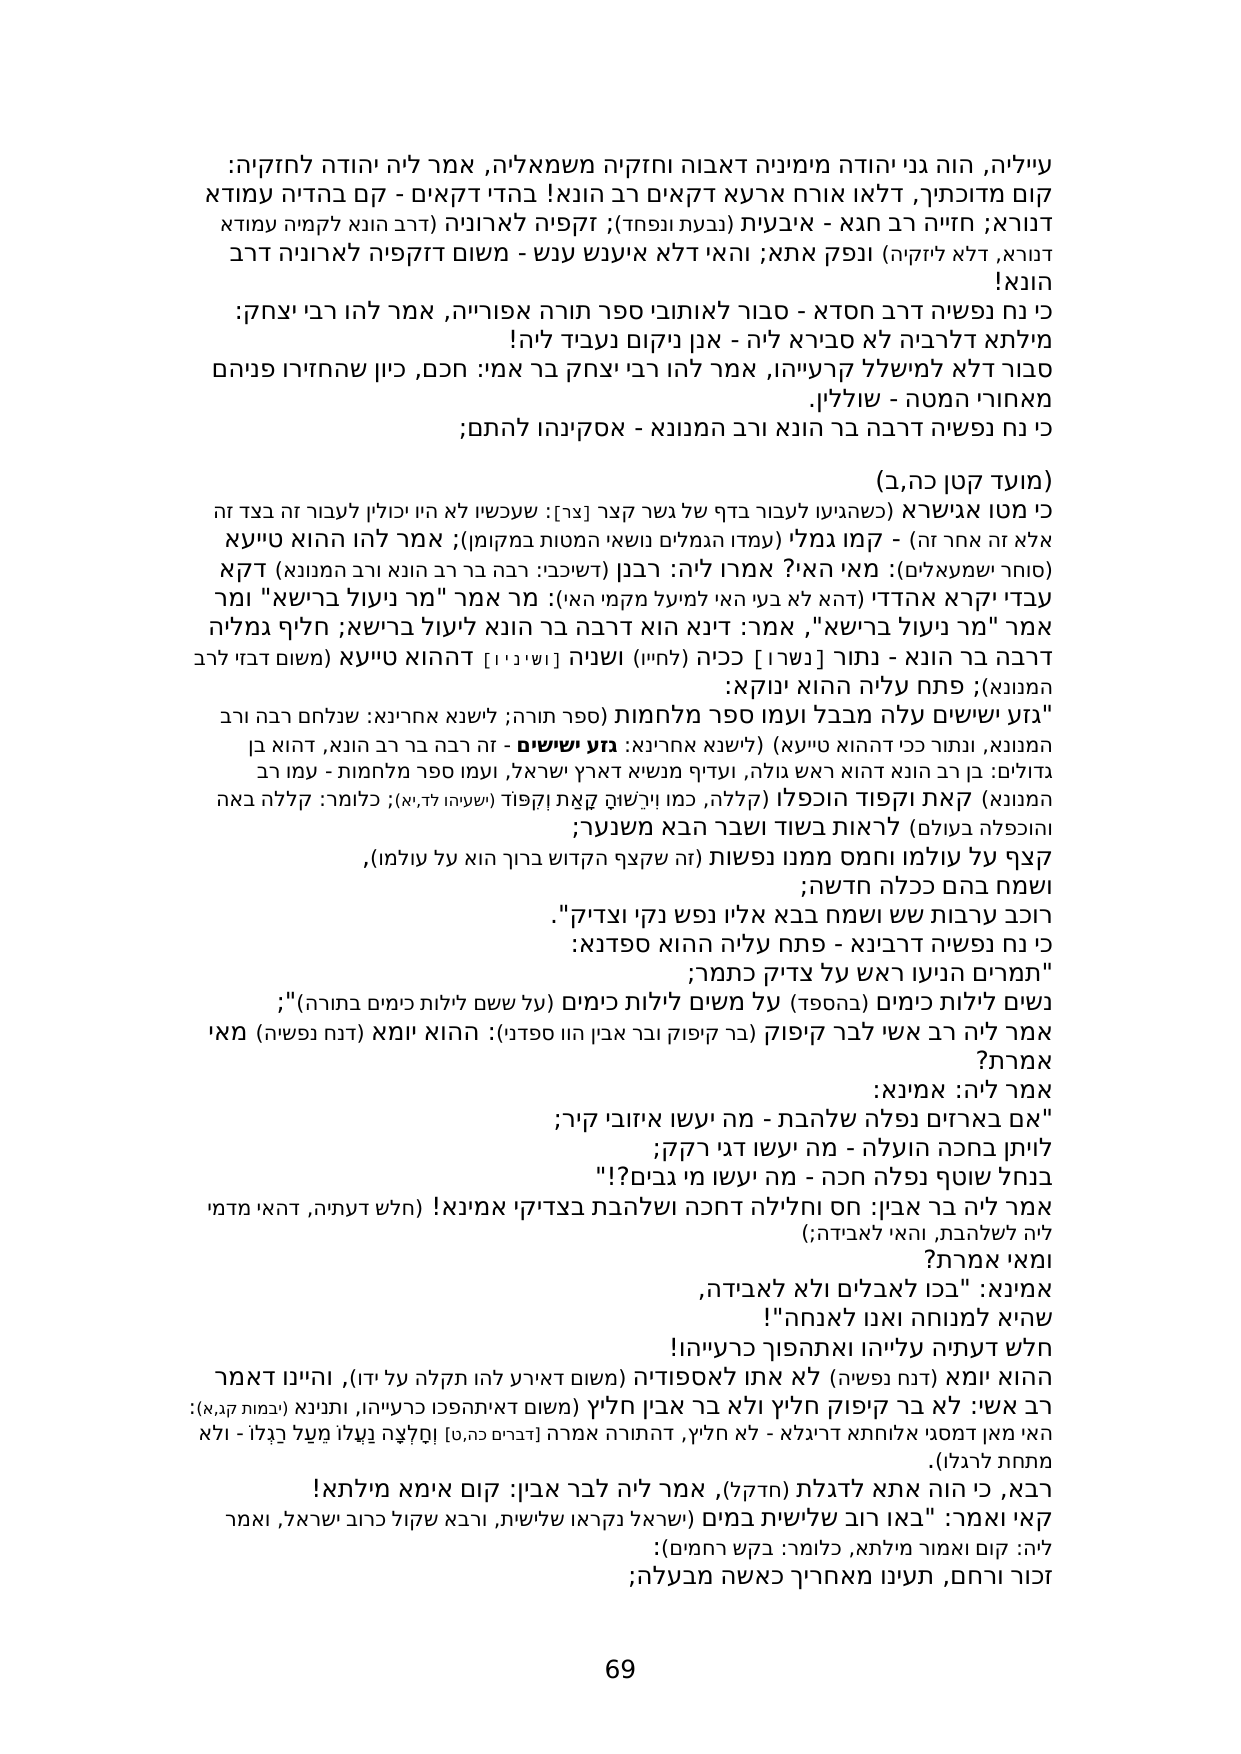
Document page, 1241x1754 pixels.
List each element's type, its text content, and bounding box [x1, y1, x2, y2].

text רבא, כי הוה אתא לדגלת (חדקל), אמר ליה לבר אבין: קום אימא מילתא! [187, 1474, 1053, 1503]
text רוכב ערבות שש ושמח בבא אליו נפש נקי וצדיק". [187, 900, 1053, 929]
text נשים לילות כימים (בהספד) על משים לילות כימים (על ששם לילות כימים בתורה)"; [187, 988, 1053, 1017]
text אמר ליה רב אשי לבר קיפוק (בר קיפוק ובר אבין הוו ספדני): ההוא יומא (דנח נפשיה) מאי אמרת? [187, 1017, 1053, 1075]
text קצף על עולמו וחמס ממנו נפשות (זה שקצף הקדוש ברוך הוא על עולמו), [187, 842, 1053, 871]
text ההוא יומא (דנח נפשיה) לא אתו לאספודיה (משום דאירע להו תקלה על ידו), והיינו דאמר רב אשי: לא בר קיפוק חליץ ולא בר אבין חליץ (משום דאיתהפכו כרעייהו, ותנינא (יבמות קג,א): האי מאן דמסגי אלוחתא דריגלא - לא חליץ, דהתורה אמרה [דברים כה,ט] וְחָלְצָה נַעֲלוֹ מֵעַל רַגְלוֹ - ולא מתחת לרגלו). [187, 1362, 1053, 1474]
text ושמח בהם ככלה חדשה; [187, 871, 1053, 900]
text בנחל שוטף נפלה חכה - מה יעשו מי גבים?!" [187, 1163, 1053, 1192]
text "גזע ישישים עלה מבבל ועמו ספר מלחמות (ספר תורה; לישנא אחרינא: שנלחם רבה ורב המנונא, ונתור ככי דההוא טייעא) (לישנא אחרינא: גזע ישישים - זה רבה בר רב הונא, דהוא בן גדולים: בן רב הונא דהוא ראש גולה, ועדיף מנשיא דארץ ישראל, ועמו ספר מלחמות - עמו רב המנונא) קאת וקפוד הוכפלו (קללה, כמו וִירֵשׁוּהָ קָאַת וְקִפּוֹד (ישעיהו לד,יא); כלומר: קללה באה והוכפלה בעולם) לראות בשוד ושבר הבא משנער; [187, 701, 1053, 842]
text "תמרים הניעו ראש על צדיק כתמר; [187, 958, 1053, 988]
text (מועד קטן כה,ב) [187, 466, 1053, 495]
text אמר ליה בר אבין: חס וחלילה דחכה ושלהבת בצדיקי אמינא! (חלש דעתיה, דהאי מדמי ליה לשלהבת, והאי לאבידה;) [187, 1192, 1053, 1245]
text קאי ואמר: "באו רוב שלישית במים (ישראל נקראו שלישית, ורבא שקול כרוב ישראל, ואמר ליה: קום ואמור מילתא, כלומר: בקש רחמים): [187, 1503, 1053, 1561]
text אמינא: "בכו לאבלים ולא לאבידה, [187, 1274, 1053, 1304]
text כי נח נפשיה דרב חסדא - סבור לאותובי ספר תורה אפורייה, אמר להו רבי יצחק: מילתא דלרביה לא סבירא ליה - אנן ניקום נעביד ליה! [187, 296, 1053, 354]
text שהיא למנוחה ואנו לאנחה"! [187, 1304, 1053, 1333]
text עייליה, הוה גני יהודה מימיניה דאבוה וחזקיה משמאליה, אמר ליה יהודה לחזקיה: קום מדוכתיך, דלאו אורח ארעא דקאים רב הונא! בהדי דקאים - קם בהדיה עמודא דנורא; חזייה רב חגא - איבעית (נבעת ונפחד); זקפיה לארוניה (דרב הונא לקמיה עמודא דנורא, דלא ליזקיה) ונפק אתא; והאי דלא איענש ענש - משום דזקפיה לארוניה דרב הונא! [187, 150, 1053, 296]
text ומאי אמרת? [187, 1245, 1053, 1274]
text סבור דלא למישלל קרעייהו, אמר להו רבי יצחק בר אמי: חכם, כיון שהחזירו פניהם מאחורי המטה - שוללין. [187, 354, 1053, 413]
text לויתן בחכה הועלה - מה יעשו דגי רקק; [187, 1133, 1053, 1163]
text זכור ורחם, תעינו מאחריך כאשה מבעלה; [187, 1561, 1053, 1591]
text חלש דעתיה עלייהו ואתהפוך כרעייהו! [187, 1333, 1053, 1362]
text "אם בארזים נפלה שלהבת - מה יעשו איזובי קיר; [187, 1104, 1053, 1133]
text אמר ליה: אמינא: [187, 1075, 1053, 1104]
text כי נח נפשיה דרבה בר הונא ורב המנונא - אסקינהו להתם; [187, 413, 1053, 442]
text כי מטו אגישרא (כשהגיעו לעבור בדף של גשר קצר [צר]: שעכשיו לא היו יכולין לעבור זה בצד זה אלא זה אחר זה) - קמו גמלי (עמדו הגמלים נושאי המטות במקומן); אמר להו ההוא טייעא (סוחר ישמעאלים): מאי האי? אמרו ליה: רבנן (דשיכבי: רבה בר רב הונא ורב המנונא) דקא עבדי יקרא אהדדי (דהא לא בעי האי למיעל מקמי האי): מר אמר "מר ניעול ברישא" ומר אמר "מר ניעול ברישא", אמר: דינא הוא דרבה בר הונא ליעול ברישא; חליף גמליה דרבה בר הונא - נתור [נשרו] ככיה (לחייו) ושניה [ושיניו] דההוא טייעא (משום דבזי לרב המנונא); פתח עליה ההוא ינוקא: [187, 495, 1053, 701]
text כי נח נפשיה דרבינא - פתח עליה ההוא ספדנא: [187, 929, 1053, 958]
